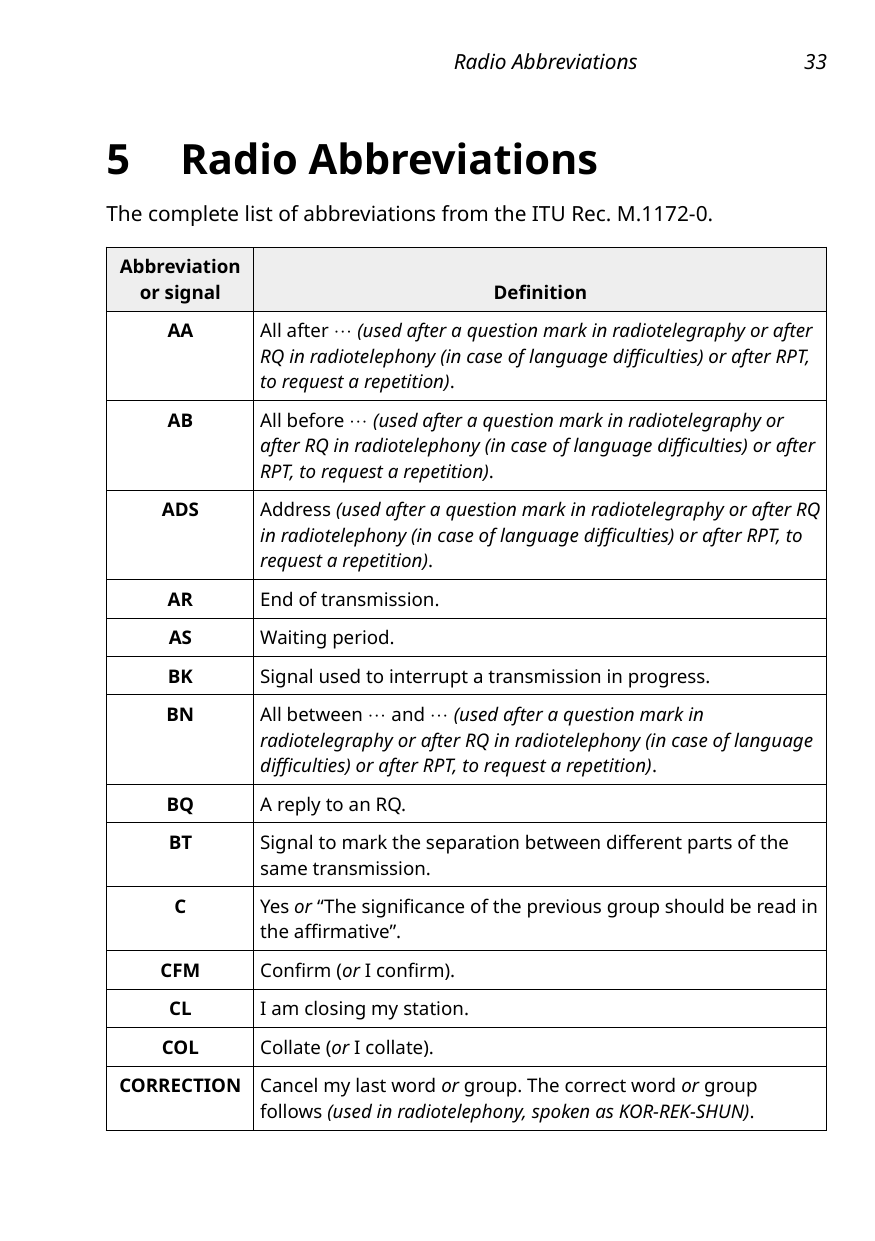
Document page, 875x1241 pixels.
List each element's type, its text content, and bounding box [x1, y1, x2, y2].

table_cell AS [107, 619, 253, 656]
table_cell Address (used after a question mark in radiotelegraphy or after RQ in radiotelephony (in case of language difficulties) or after RPT, to request a repetition). [254, 491, 826, 579]
table_cell AA [107, 312, 253, 400]
subtitle Radio Abbreviations [106, 130, 827, 187]
table_cell AR [107, 580, 253, 617]
table_cell All between  and  (used after a question mark in radiotelegraphy or after RQ in radiotelephony (in case of language difficulties) or after RPT, to request a repetition). [254, 695, 826, 784]
table_cell CFM [107, 951, 253, 989]
table_header Abbreviation or signal [107, 248, 253, 311]
table_cell Confirm (or I confirm). [254, 951, 826, 989]
table_cell CL [107, 990, 253, 1027]
table_cell COL [107, 1028, 253, 1066]
table_cell Signal used to interrupt a transmission in progress. [254, 657, 826, 694]
table_cell Waiting period. [254, 619, 826, 656]
table_header Definition [254, 248, 826, 311]
table_cell BK [107, 657, 253, 694]
table_cell AB [107, 401, 253, 489]
table_cell A reply to an RQ. [254, 785, 826, 822]
table_cell Signal to mark the separation between different parts of the same transmission. [254, 823, 826, 886]
table_cell BQ [107, 785, 253, 822]
table_cell BT [107, 823, 253, 886]
table_cell I am closing my station. [254, 990, 826, 1027]
table_cell BN [107, 695, 253, 784]
table_cell All before  (used after a question mark in radiotelegraphy or after RQ in radiotelephony (in case of language difficulties) or after RPT, to request a repetition). [254, 401, 826, 489]
text The complete list of abbreviations from the ITU Rec. M.1172-0. [106, 199, 827, 228]
table_cell End of transmission. [254, 580, 826, 617]
table_cell C [107, 887, 253, 950]
table_cell Cancel my last word or group. The correct word or group follows (used in radiotelephony, spoken as KOR-REK-SHUN). [254, 1067, 826, 1129]
table_cell Collate (or I collate). [254, 1028, 826, 1066]
table_cell All after  (used after a question mark in radiotelegraphy or after RQ in radiotelephony (in case of language difficulties) or after RPT, to request a repetition). [254, 312, 826, 400]
table_cell ADS [107, 491, 253, 579]
table_cell Yes or “The significance of the previous group should be read in the affirmative”. [254, 887, 826, 950]
table_cell CORRECTION [107, 1067, 253, 1129]
